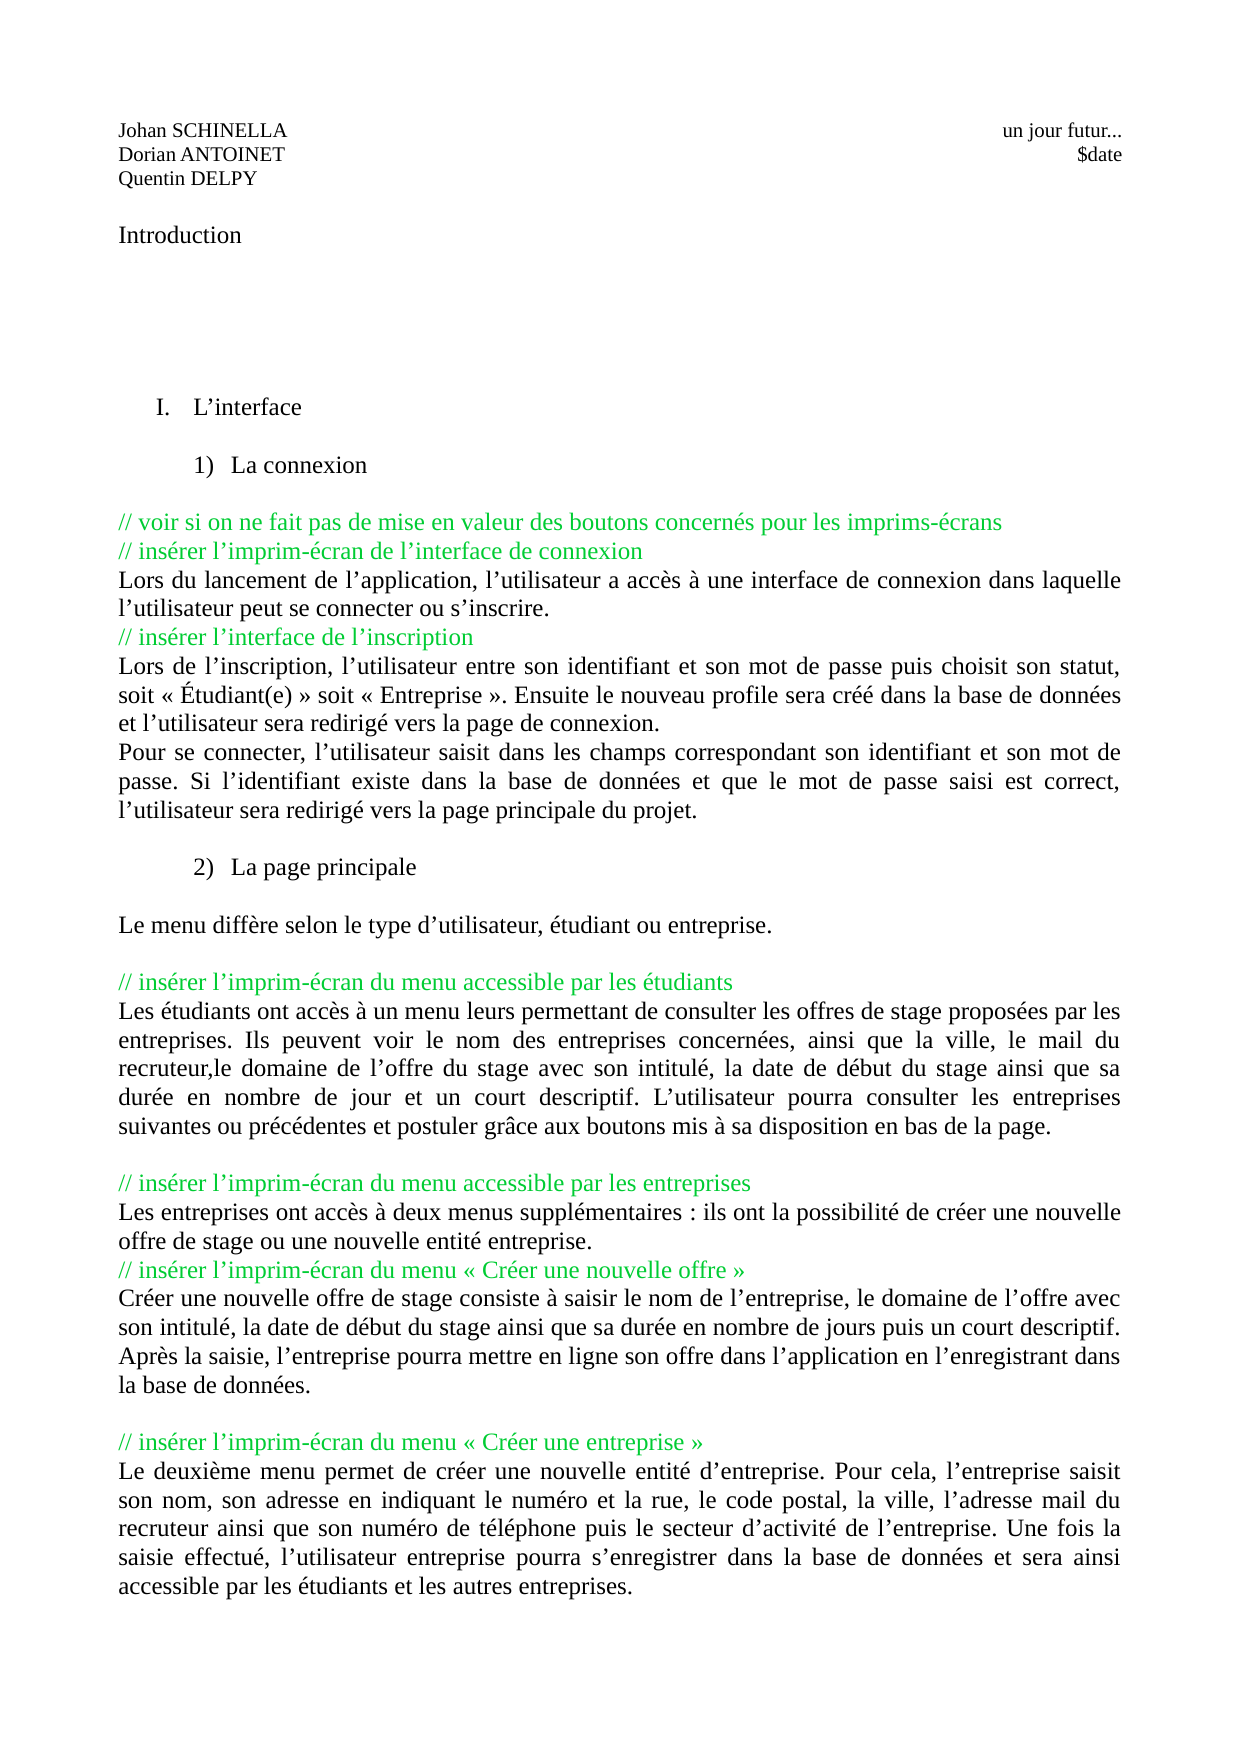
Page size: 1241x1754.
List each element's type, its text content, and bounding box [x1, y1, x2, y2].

text Les étudiants ont accès à un menu leurs permettant de consulter les offres de stage proposées par les entreprises. Ils peuvent voir le nom des entreprises concernées, ainsi que la ville, le mail du recruteur,le domaine de l’offre du stage avec son intitulé, la date de début du stage ainsi que sa durée en nombre de jour et un court descriptif. L’utilisateur pourra consulter les entreprises suivantes ou précédentes et postuler grâce aux boutons mis à sa disposition en bas de la page. [118, 996, 1122, 1140]
list La connexion [193, 450, 1122, 478]
list La page principale [193, 852, 1122, 881]
text // insérer l’interface de l’inscription [118, 622, 1122, 651]
text Le menu diffère selon le type d’utilisateur, étudiant ou entreprise. [118, 910, 1122, 938]
text // insérer l’imprim-écran du menu « Créer une entreprise » [118, 1427, 1122, 1456]
text // insérer l’imprim-écran du menu accessible par les étudiants [118, 967, 1122, 996]
text Lors du lancement de l’application, l’utilisateur a accès à une interface de connexion dans laquelle l’utilisateur peut se connecter ou s’inscrire. [118, 565, 1122, 622]
text Le deuxième menu permet de créer une nouvelle entité d’entreprise. Pour cela, l’entreprise saisit son nom, son adresse en indiquant le numéro et la rue, le code postal, la ville, l’adresse mail du recruteur ainsi que son numéro de téléphone puis le secteur d’activité de l’entreprise. Une fois la saisie effectué, l’utilisateur entreprise pourra s’enregistrer dans la base de données et sera ainsi accessible par les étudiants et les autres entreprises. [118, 1456, 1122, 1600]
text Créer une nouvelle offre de stage consiste à saisir le nom de l’entreprise, le domaine de l’offre avec son intitulé, la date de début du stage ainsi que sa durée en nombre de jours puis un court descriptif. Après la saisie, l’entreprise pourra mettre en ligne son offre dans l’application en l’enregistrant dans la base de données. [118, 1283, 1122, 1398]
text // insérer l’imprim-écran du menu « Créer une nouvelle offre » [118, 1255, 1122, 1283]
text // insérer l’imprim-écran de l’interface de connexion [118, 536, 1122, 565]
text Les entreprises ont accès à deux menus supplémentaires : ils ont la possibilité de créer une nouvelle offre de stage ou une nouvelle entité entreprise. [118, 1197, 1122, 1255]
text Pour se connecter, l’utilisateur saisit dans les champs correspondant son identifiant et son mot de passe. Si l’identifiant existe dans la base de données et que le mot de passe saisi est correct, l’utilisateur sera redirigé vers la page principale du projet. [118, 737, 1122, 823]
list L’interface [156, 392, 1122, 421]
text Lors de l’inscription, l’utilisateur entre son identifiant et son mot de passe puis choisit son statut, soit « Étudiant(e) » soit « Entreprise ». Ensuite le nouveau profile sera créé dans la base de données et l’utilisateur sera redirigé vers la page de connexion. [118, 651, 1122, 737]
text Introduction [118, 220, 1122, 248]
text // insérer l’imprim-écran du menu accessible par les entreprises [118, 1168, 1122, 1197]
text // voir si on ne fait pas de mise en valeur des boutons concernés pour les imprims-écrans [118, 507, 1122, 536]
